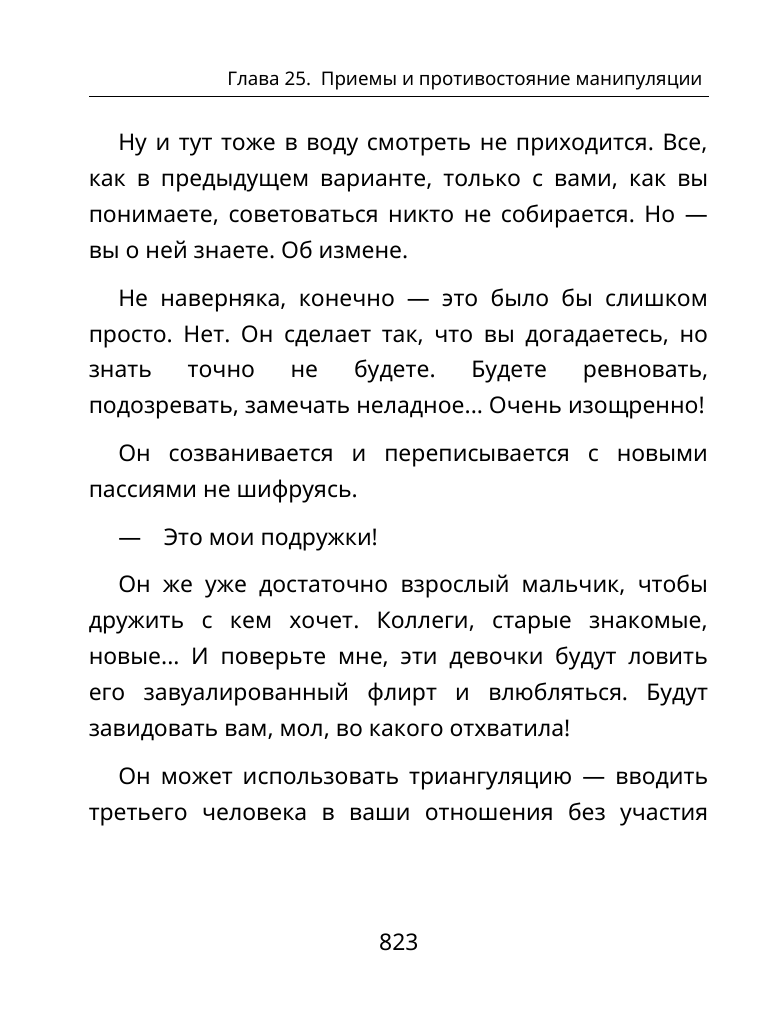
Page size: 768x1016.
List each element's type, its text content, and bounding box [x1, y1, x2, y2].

text Он может использовать триангуляцию — вводить третьего человека в ваши отношения без участия [88, 760, 709, 827]
text Не наверняка, конечно — это было бы слишком просто. Нет. Он сделает так, что вы догадаетесь, но знать точно не будете. Будете ревновать, подозревать, замечать неладное... Очень изощренно! [88, 282, 709, 421]
text Он созванивается и переписывается с новыми пассиями не шифруясь. [88, 437, 709, 504]
list Это мои подружки! [88, 521, 709, 552]
text Он же уже достаточно взрослый мальчик, чтобы дружить с кем хочет. Коллеги, старые знакомые, новые... И поверьте мне, эти девочки будут ловить его завуалированный флирт и влюбляться. Будут завидовать вам, мол, во какого отхватила! [88, 568, 709, 743]
text Ну и тут тоже в воду смотреть не приходится. Все, как в предыдущем варианте, только с вами, как вы понимаете, советоваться никто не собирается. Но — вы о ней знаете. Об измене. [88, 126, 709, 265]
